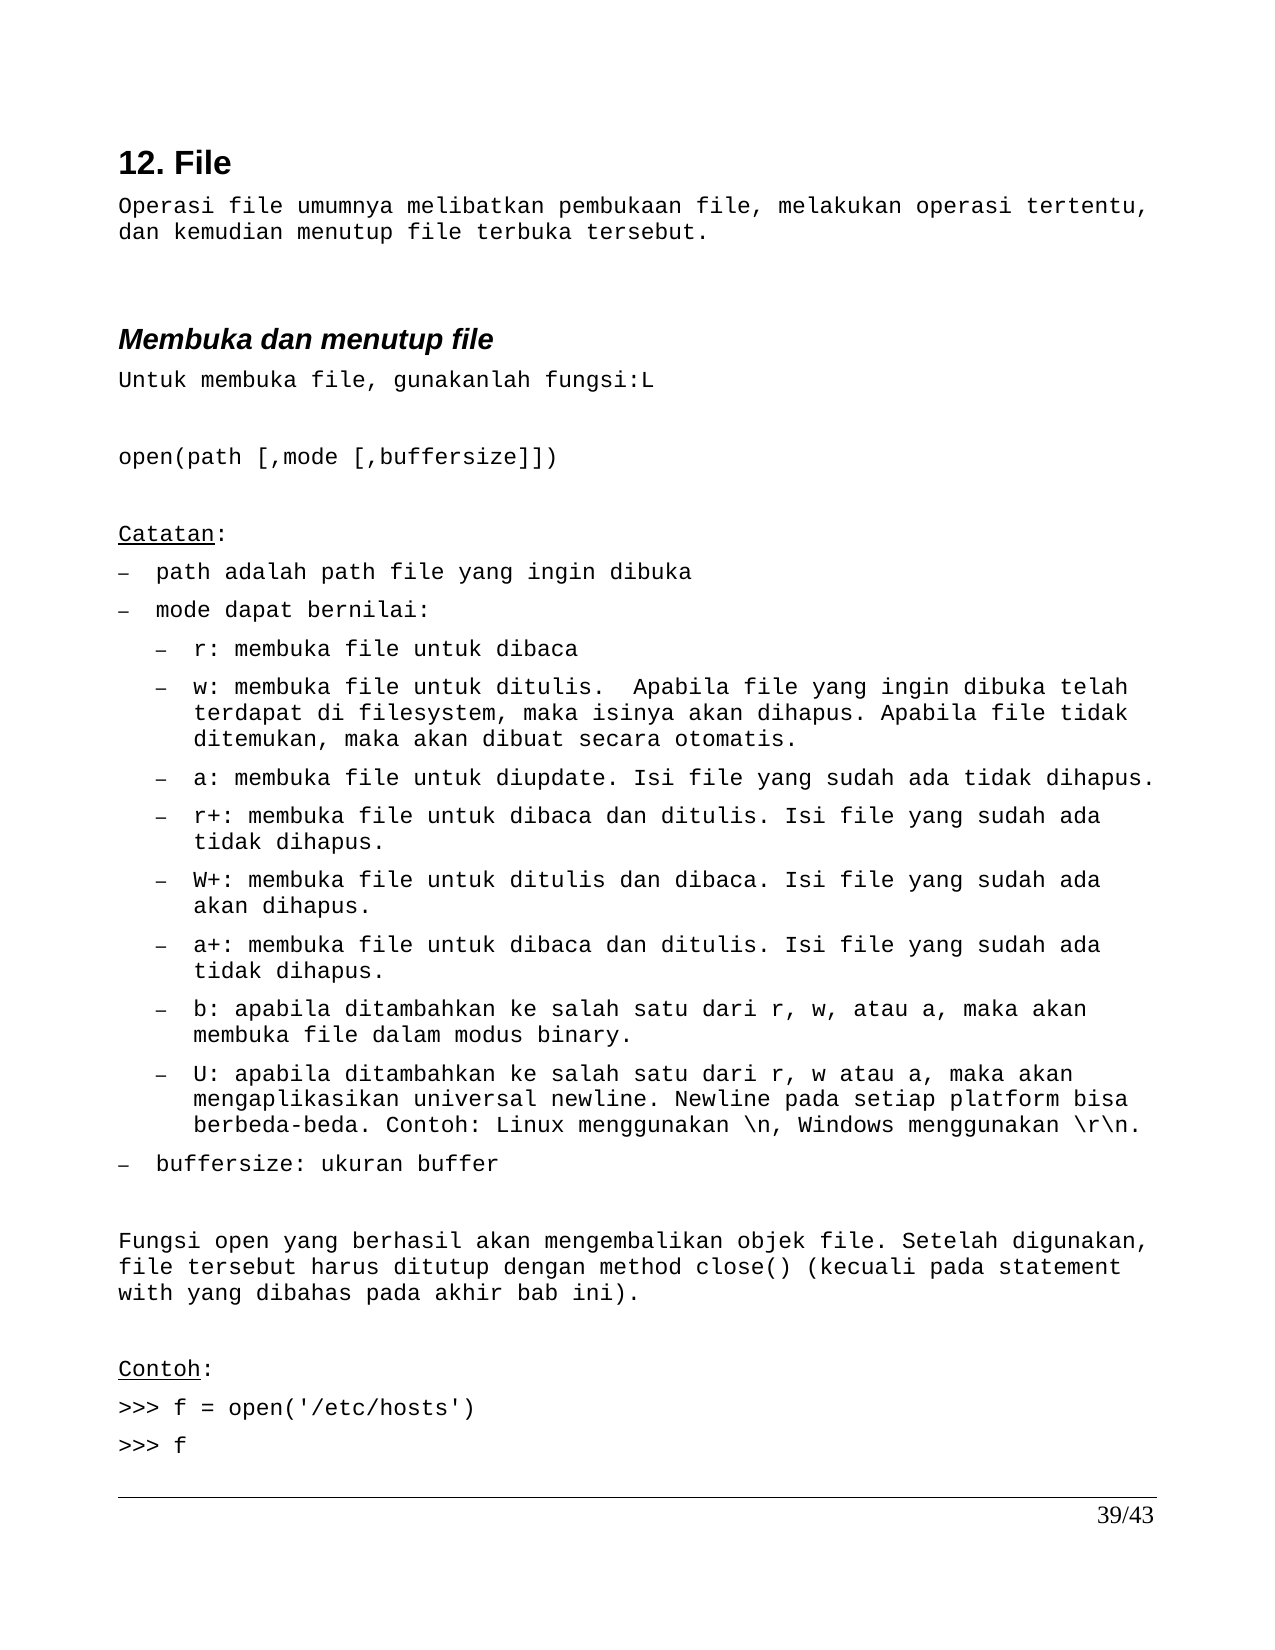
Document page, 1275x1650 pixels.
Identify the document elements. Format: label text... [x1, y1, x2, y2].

list r: membuka file untuk dibaca [156, 637, 1157, 663]
list U: apabila ditambahkan ke salah satu dari r, w atau a, maka akan mengaplikasikan universal newline. Newline pada setiap platform bisa berbeda-beda. Contoh: Linux menggunakan \n, Windows menggunakan \r\n. [156, 1062, 1157, 1140]
list b: apabila ditambahkan ke salah satu dari r, w, atau a, maka akan membuka file dalam modus binary. [156, 997, 1157, 1049]
list a: membuka file untuk diupdate. Isi file yang sudah ada tidak dihapus. [156, 766, 1157, 792]
list a+: membuka file untuk dibaca dan ditulis. Isi file yang sudah ada tidak dihapus. [156, 933, 1157, 985]
text Catatan: [118, 522, 1157, 548]
text Fungsi open yang berhasil akan mengembalikan objek file. Setelah digunakan, file tersebut harus ditutup dengan method close() (kecuali pada statement with yang dibahas pada akhir bab ini). [118, 1229, 1157, 1307]
list w: membuka file untuk ditulis. Apabila file yang ingin dibuka telah terdapat di filesystem, maka isinya akan dihapus. Apabila file tidak ditemukan, maka akan dibuat secara otomatis. [156, 676, 1157, 753]
list mode dapat bernilai: [118, 599, 1157, 625]
text >>> f [118, 1435, 1157, 1461]
text Untuk membuka file, gunakanlah fungsi:L [118, 368, 1157, 394]
list buffersize: ukuran buffer [118, 1152, 1157, 1178]
subtitle 12. File [118, 143, 1157, 182]
text Contoh: [118, 1358, 1157, 1384]
list W+: membuka file untuk ditulis dan dibaca. Isi file yang sudah ada akan dihapus. [156, 869, 1157, 921]
list path adalah path file yang ingin dibuka [118, 560, 1157, 586]
text open(path [,mode [,buffersize]]) [118, 445, 1157, 471]
text Operasi file umumnya melibatkan pembukaan file, melakukan operasi tertentu, dan kemudian menutup file terbuka tersebut. [118, 194, 1157, 246]
text >>> f = open('/etc/hosts') [118, 1396, 1157, 1422]
list r+: membuka file untuk dibaca dan ditulis. Isi file yang sudah ada tidak dihapus. [156, 804, 1157, 856]
subtitle Membuka dan menutup file [118, 322, 1157, 356]
